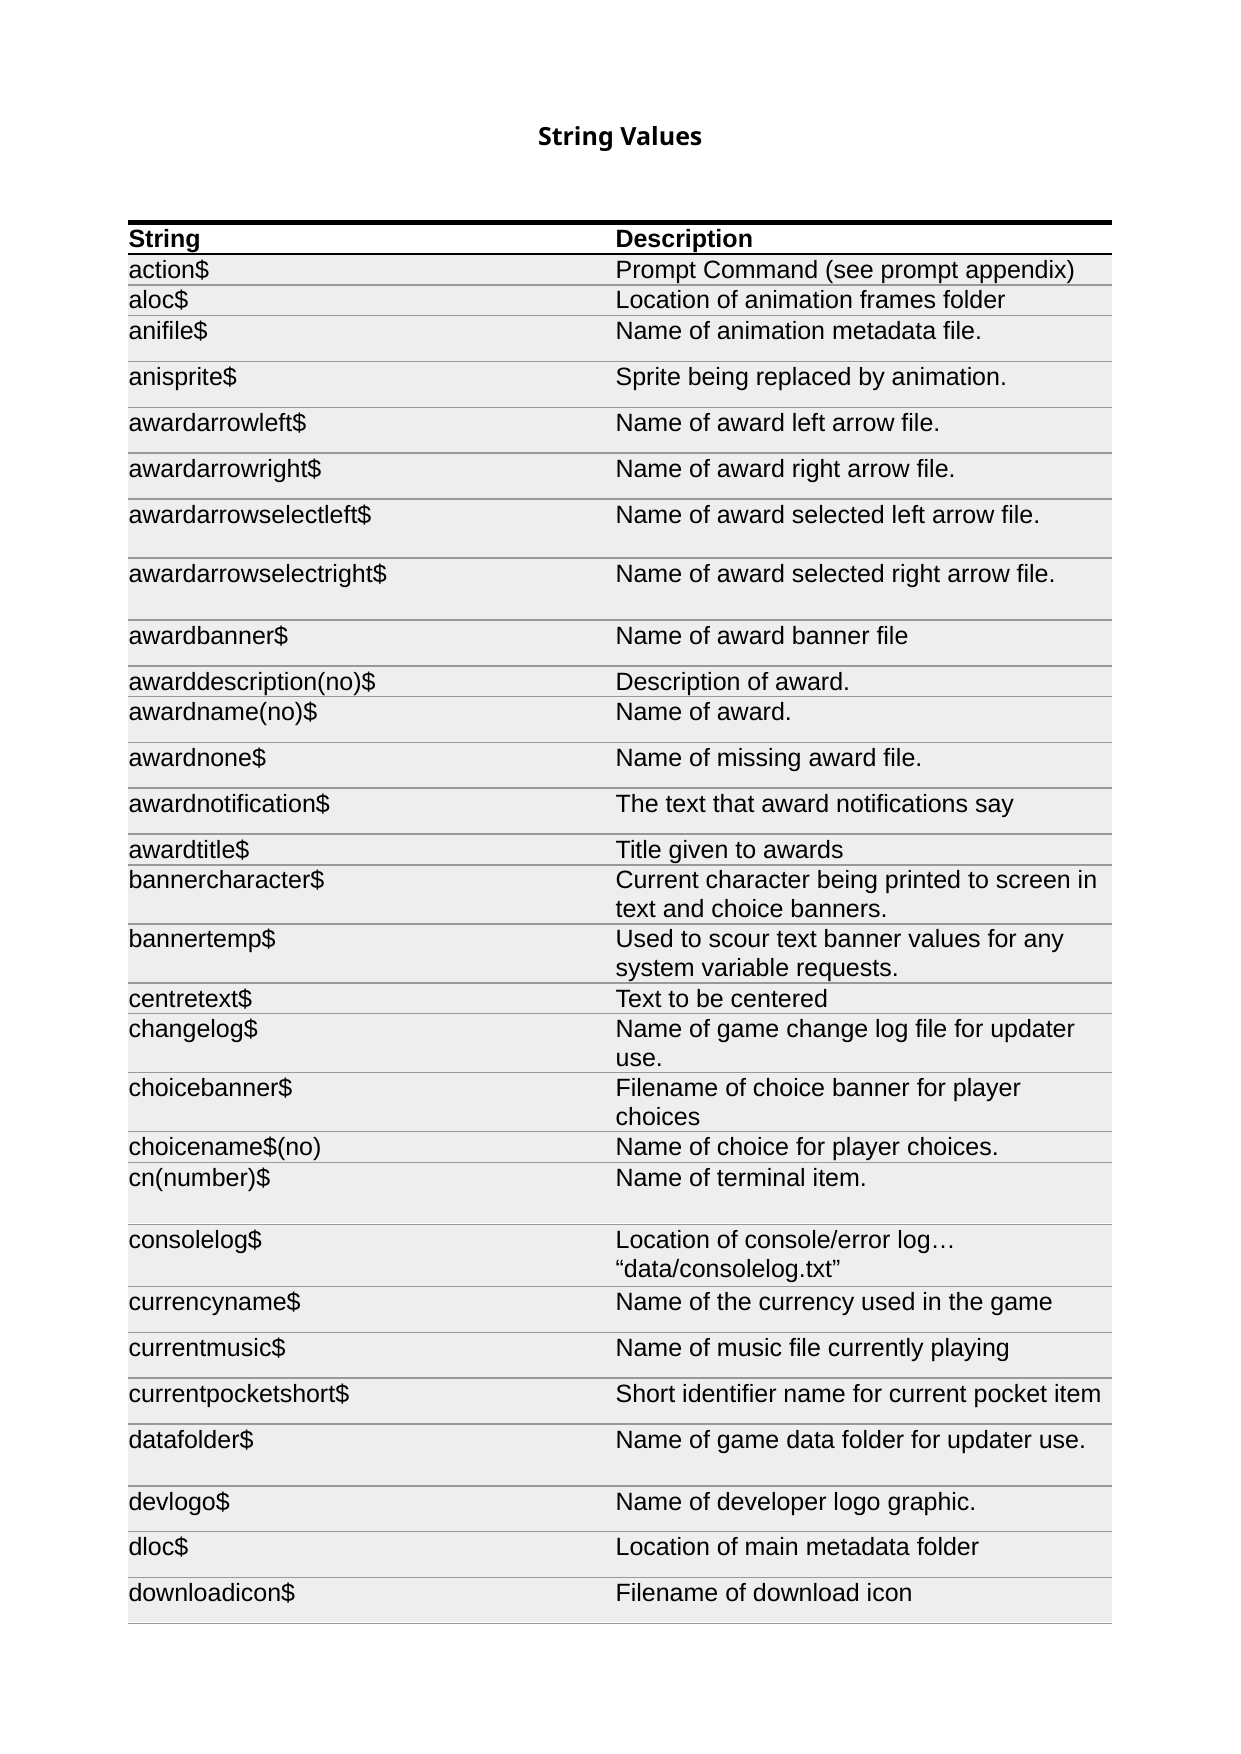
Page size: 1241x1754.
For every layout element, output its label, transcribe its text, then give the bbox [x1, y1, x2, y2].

table_cell Name of award. [615, 697, 1112, 741]
table_cell bannertemp$ [128, 925, 615, 982]
table_cell Location of console/error log… “data/consolelog.txt” [615, 1225, 1112, 1286]
table_cell currentmusic$ [128, 1333, 615, 1377]
table_cell awardtitle$ [128, 835, 615, 864]
table_cell changelog$ [128, 1014, 615, 1072]
table_cell Name of award left arrow file. [615, 408, 1112, 452]
table_cell Name of award banner file [615, 621, 1112, 665]
table_cell devlogo$ [128, 1487, 615, 1531]
table_cell cn(number)$ [128, 1163, 615, 1223]
table_cell awardarrowright$ [128, 454, 615, 498]
table_cell anifile$ [128, 316, 615, 361]
table_cell awardarrowselectleft$ [128, 500, 615, 557]
table_cell Used to scour text banner values for any system variable requests. [615, 925, 1112, 982]
table_cell datafolder$ [128, 1425, 615, 1485]
table_cell awardarrowselectright$ [128, 559, 615, 619]
table_cell Filename of choice banner for player choices [615, 1073, 1112, 1131]
table_cell dloc$ [128, 1532, 615, 1577]
table_cell Title given to awards [615, 835, 1112, 864]
table_cell currentpocketshort$ [128, 1379, 615, 1423]
table_cell Location of animation frames folder [615, 286, 1112, 315]
table_header Description [615, 225, 1112, 253]
table_cell bannercharacter$ [128, 866, 615, 923]
table_cell Name of award right arrow file. [615, 454, 1112, 498]
table_cell action$ [128, 255, 615, 284]
table_cell Current character being printed to screen in text and choice banners. [615, 866, 1112, 923]
table_header String [128, 225, 615, 253]
table_cell anisprite$ [128, 362, 615, 406]
table_cell Sprite being replaced by animation. [615, 362, 1112, 406]
table_cell awardnotification$ [128, 789, 615, 833]
table_cell Name of animation metadata file. [615, 316, 1112, 361]
table_cell The text that award notifications say [615, 789, 1112, 833]
table_cell awardarrowleft$ [128, 408, 615, 452]
table_cell Name of missing award file. [615, 743, 1112, 787]
table_cell Prompt Command (see prompt appendix) [615, 255, 1112, 284]
table_cell awardnone$ [128, 743, 615, 787]
table_cell choicename$(no) [128, 1132, 615, 1162]
table_cell awarddescription(no)$ [128, 667, 615, 696]
table_cell Text to be centered [615, 984, 1112, 1013]
table_cell Name of terminal item. [615, 1163, 1112, 1223]
table_cell choicebanner$ [128, 1073, 615, 1131]
table_cell Name of developer logo graphic. [615, 1487, 1112, 1531]
table_cell Name of music file currently playing [615, 1333, 1112, 1377]
table_cell downloadicon$ [128, 1578, 615, 1622]
table_cell Name of game data folder for updater use. [615, 1425, 1112, 1485]
table_cell consolelog$ [128, 1225, 615, 1286]
table_cell currencyname$ [128, 1287, 615, 1331]
table_cell Name of award selected left arrow file. [615, 500, 1112, 557]
table_cell Location of main metadata folder [615, 1532, 1112, 1577]
table_cell Description of award. [615, 667, 1112, 696]
table_cell Name of the currency used in the game [615, 1287, 1112, 1331]
table_cell Name of choice for player choices. [615, 1132, 1112, 1162]
table_cell aloc$ [128, 286, 615, 315]
table_cell Filename of download icon [615, 1578, 1112, 1622]
table_cell centretext$ [128, 984, 615, 1013]
table_cell awardbanner$ [128, 621, 615, 665]
table_cell awardname(no)$ [128, 697, 615, 741]
table_cell Short identifier name for current pocket item [615, 1379, 1112, 1423]
subtitle String Values [118, 118, 1122, 152]
table_cell Name of award selected right arrow file. [615, 559, 1112, 619]
table_cell Name of game change log file for updater use. [615, 1014, 1112, 1072]
